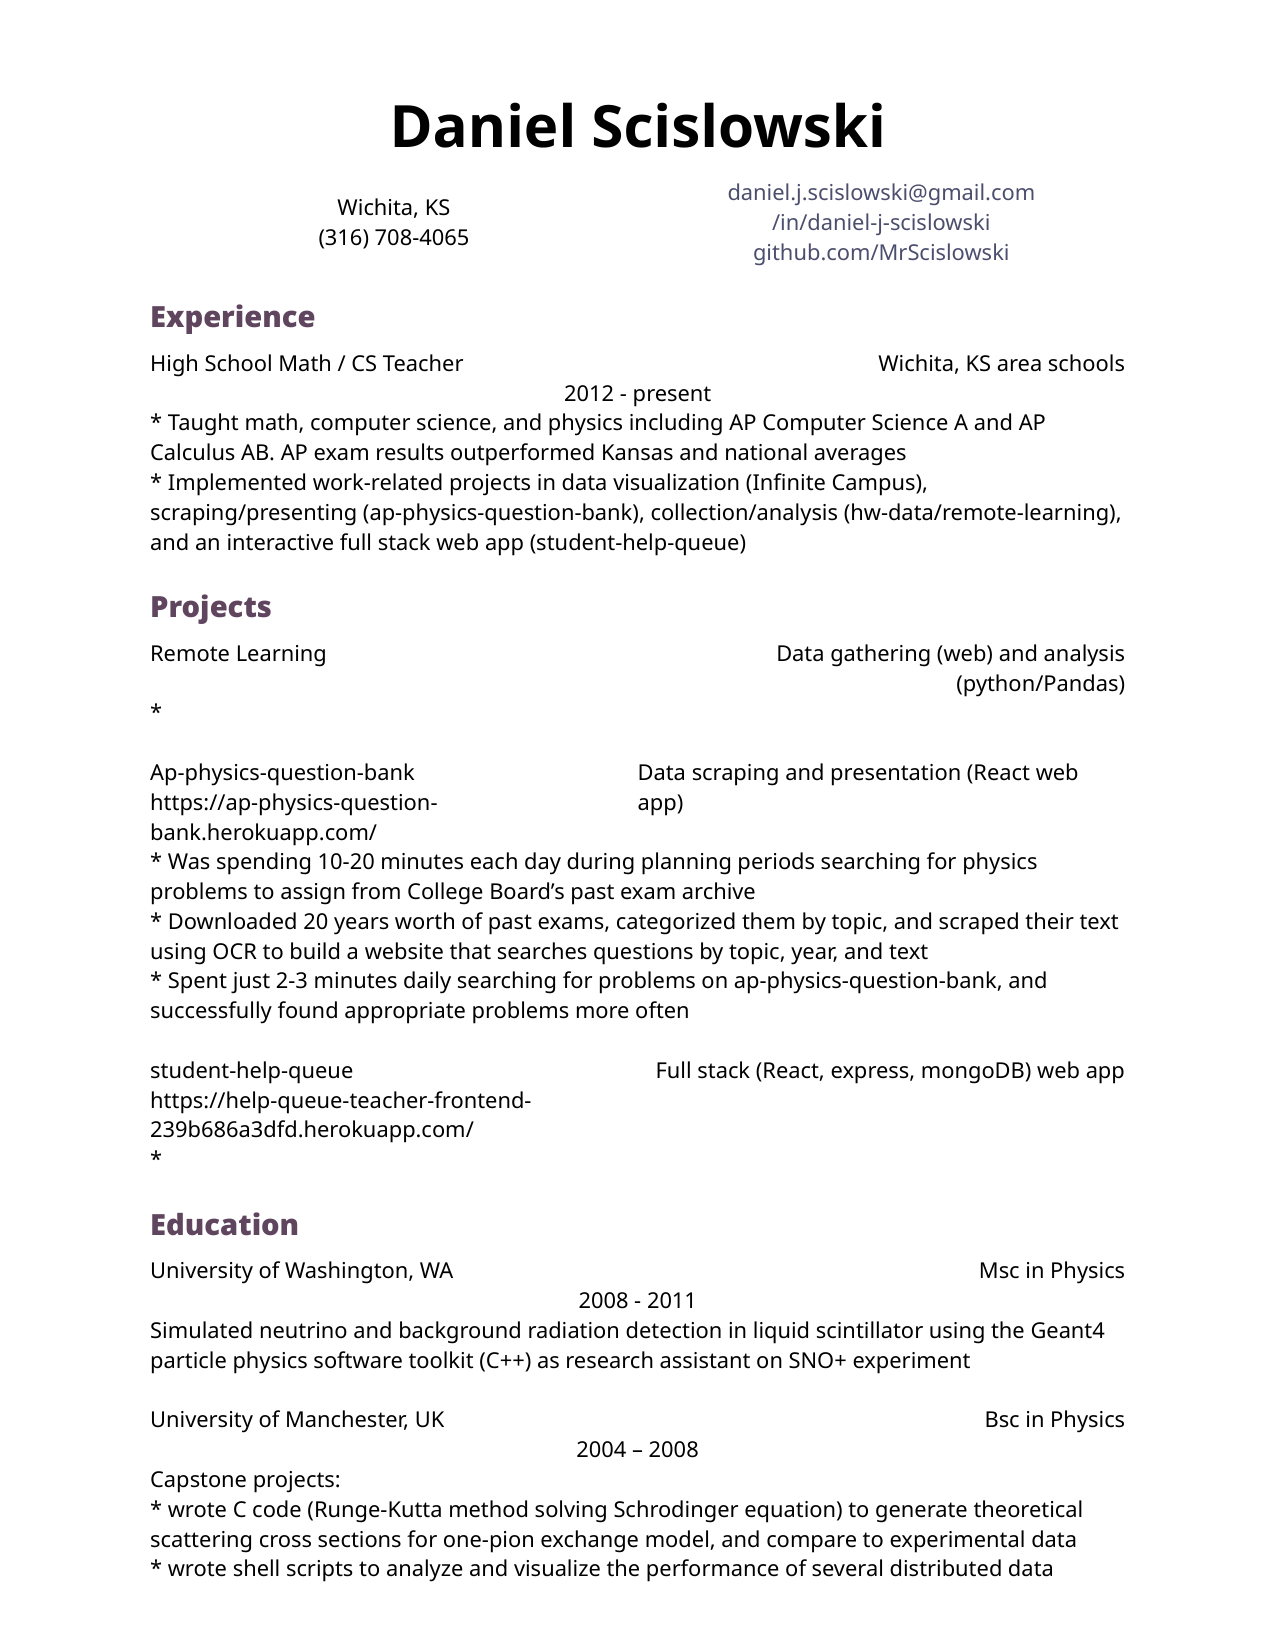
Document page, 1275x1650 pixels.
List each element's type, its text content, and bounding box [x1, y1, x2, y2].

table_cell Msc in Physics [638, 1256, 1125, 1285]
table_header Data scraping and presentation (React web app) [638, 757, 1125, 846]
table_header Ap-physics-question-bank https://ap-physics-question-bank.herokuapp.com/ [150, 757, 637, 846]
table_header Experience [150, 296, 1125, 348]
table_header student-help-queue https://help-queue-teacher-frontend-239b686a3dfd.herokuapp.com/ [150, 1055, 637, 1144]
table_cell * Taught math, computer science, and physics including AP Computer Science A and AP Calculus AB. AP exam results outperformed Kansas and national averages * Implemented work-related projects in data visualization (Infinite Campus), scraping/presenting (ap-physics-question-bank), collection/analysis (hw-data/remote-learning), and an interactive full stack web app (student-help-queue) [150, 408, 1125, 556]
table_cell Remote Learning [150, 638, 637, 697]
table_cell daniel.j.scislowski@gmail.com /in/daniel-j-scislowski github.com/MrScislowski [638, 177, 1125, 266]
table_header Full stack (React, express, mongoDB) web app [638, 1055, 1125, 1144]
table_cell Wichita, KS area schools [638, 348, 1125, 378]
table_header Projects [150, 586, 1125, 638]
table_header Bsc in Physics [638, 1405, 1125, 1434]
table_cell 2012 - present [150, 378, 1125, 407]
table_cell * [150, 698, 1125, 727]
table_cell 2004 – 2008 [150, 1434, 1125, 1464]
table_header University of Manchester, UK [150, 1405, 637, 1434]
table_cell 2008 - 2011 [150, 1285, 1125, 1315]
table_cell * [150, 1144, 1125, 1174]
table_cell Data gathering (web) and analysis (python/Pandas) [638, 638, 1125, 697]
table_cell Simulated neutrino and background radiation detection in liquid scintillator using the Geant4 particle physics software toolkit (C++) as research assistant on SNO+ experiment [150, 1315, 1125, 1375]
table_cell Wichita, KS (316) 708-4065 [150, 177, 637, 266]
table_cell High School Math / CS Teacher [150, 348, 637, 378]
table_cell * Was spending 10-20 minutes each day during planning periods searching for physics problems to assign from College Board’s past exam archive * Downloaded 20 years worth of past exams, categorized them by topic, and scraped their text using OCR to build a website that searches questions by topic, year, and text * Spent just 2-3 minutes daily searching for problems on ap-physics-question-bank, and successfully found appropriate problems more often [150, 846, 1125, 1025]
table_cell University of Washington, WA [150, 1256, 637, 1285]
table_header Daniel Scislowski [150, 60, 1125, 177]
table_cell Capstone projects: * wrote C code (Runge-Kutta method solving Schrodinger equation) to generate theoretical scattering cross sections for one-pion exchange model, and compare to experimental data * wrote shell scripts to analyze and visualize the performance of several distributed data [150, 1464, 1125, 1583]
table_header Education [150, 1204, 1125, 1256]
